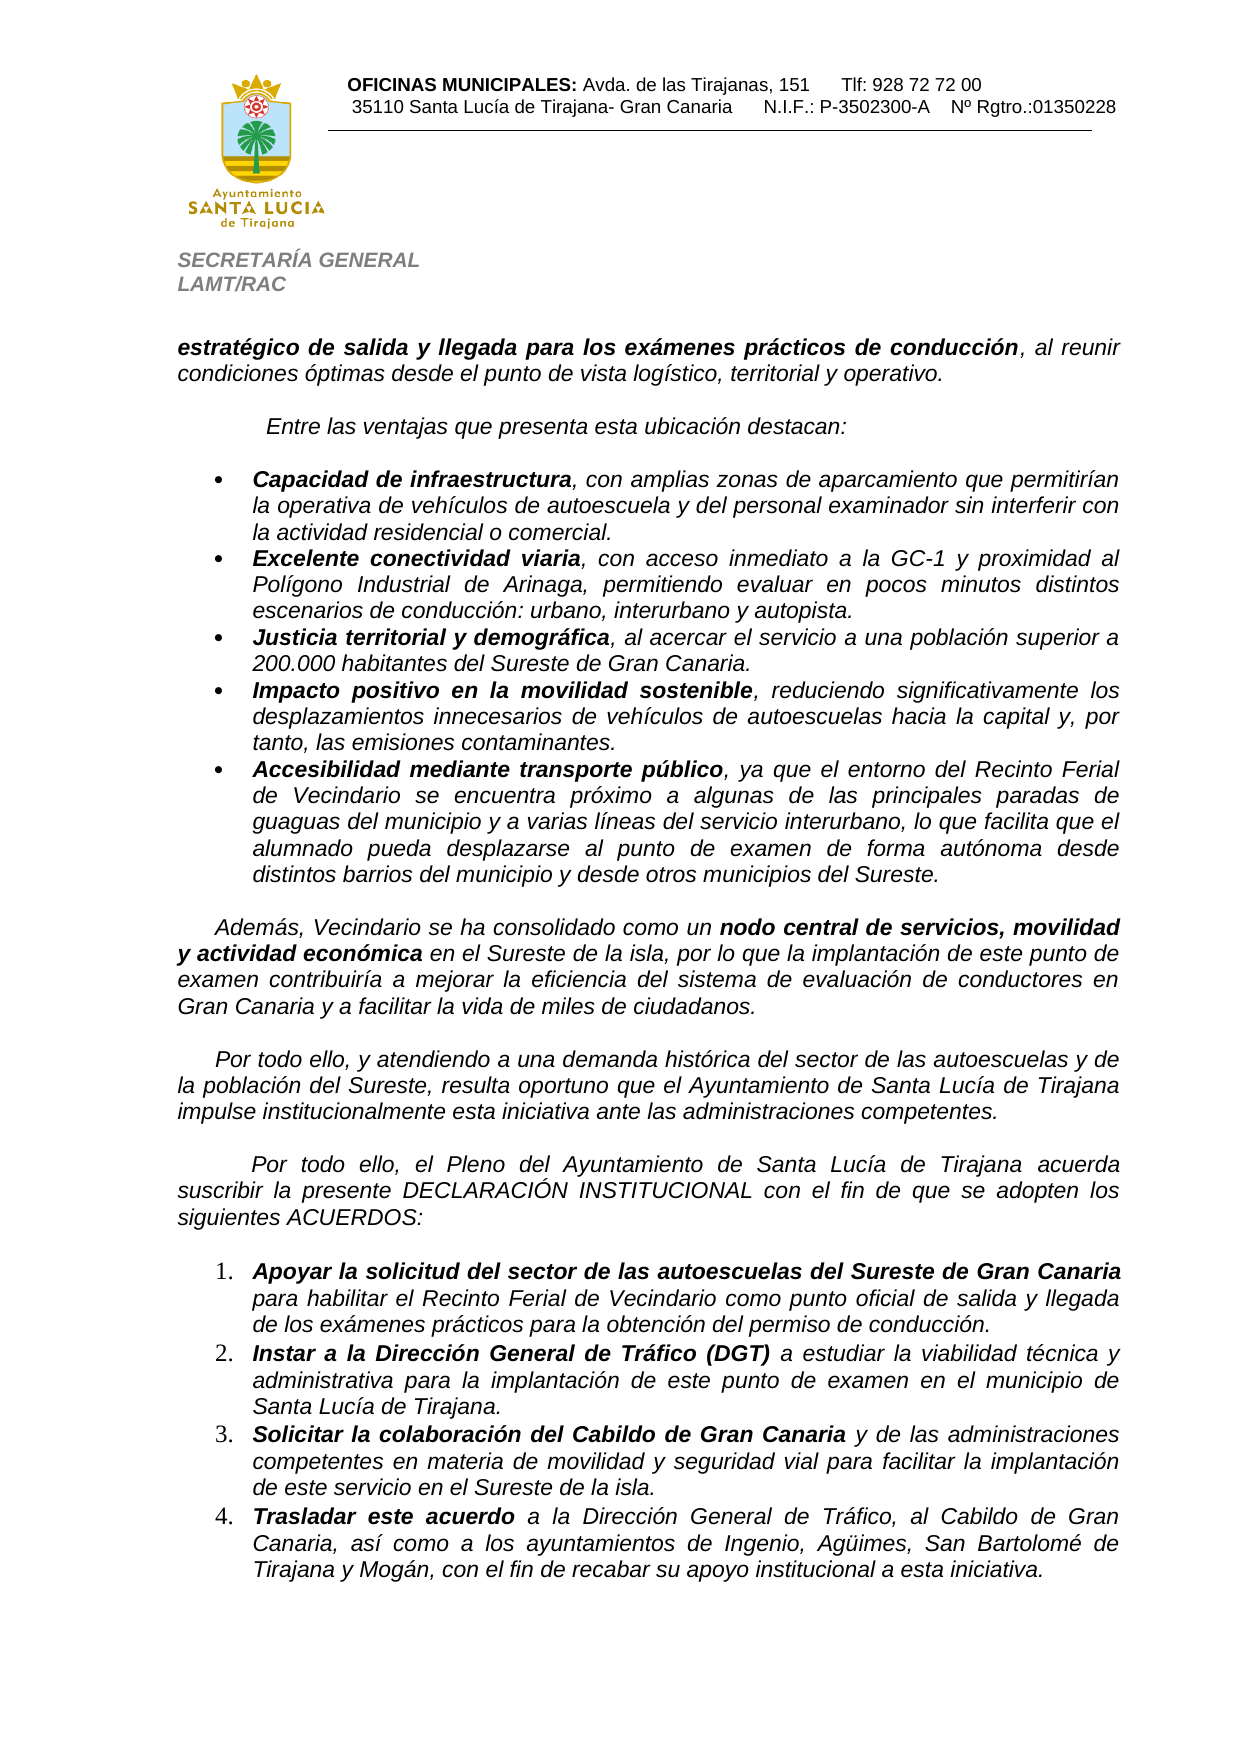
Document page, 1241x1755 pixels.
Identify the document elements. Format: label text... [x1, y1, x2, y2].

text Por todo ello, y atendiendo a una demanda histórica del sector de las autoescuelas y de la población del Sureste, resulta oportuno que el Ayuntamiento de Santa Lucía de Tirajana impulse institucionalmente esta iniciativa ante las administraciones competentes. [177, 1046, 1122, 1124]
text Por todo ello, el Pleno del Ayuntamiento de Santa Lucía de Tirajana acuerda suscribir la presente DECLARACIÓN INSTITUCIONAL con el fin de que se adopten los siguientes ACUERDOS: [177, 1151, 1122, 1230]
text Entre las ventajas que presenta esta ubicación destacan: [177, 413, 1122, 439]
list Justicia territorial y demográfica, al acercar el servicio a una población superior a 200.000 habitantes del Sureste de Gran Canaria. [215, 624, 1122, 677]
text Además, Vecindario se ha consolidado como un nodo central de servicios, movilidad y actividad económica en el Sureste de la isla, por lo que la implantación de este punto de examen contribuiría a mejorar la eficiencia del sistema de evaluación de conductores en Gran Canaria y a facilitar la vida de miles de ciudadanos. [177, 914, 1122, 1019]
list Trasladar este acuerdo a la Dirección General de Tráfico, al Cabildo de Gran Canaria, así como a los ayuntamientos de Ingenio, Agüimes, San Bartolomé de Tirajana y Mogán, con el fin de recabar su apoyo institucional a esta iniciativa. [215, 1501, 1122, 1582]
list Impacto positivo en la movilidad sostenible, reduciendo significativamente los desplazamientos innecesarios de vehículos de autoescuelas hacia la capital y, por tanto, las emisiones contaminantes. [215, 677, 1122, 756]
list Excelente conectividad viaria, con acceso inmediato a la GC-1 y proximidad al Polígono Industrial de Arinaga, permitiendo evaluar en pocos minutos distintos escenarios de conducción: urbano, interurbano y autopista. [215, 545, 1122, 624]
list Instar a la Dirección General de Tráfico (DGT) a estudiar la viabilidad técnica y administrativa para la implantación de este punto de examen en el municipio de Santa Lucía de Tirajana. [215, 1338, 1122, 1419]
list Accesibilidad mediante transporte público, ya que el entorno del Recinto Ferial de Vecindario se encuentra próximo a algunas de las principales paradas de guaguas del municipio y a varias líneas del servicio interurbano, lo que facilita que el alumnado pueda desplazarse al punto de examen de forma autónoma desde distintos barrios del municipio y desde otros municipios del Sureste. [215, 756, 1122, 887]
list Apoyar la solicitud del sector de las autoescuelas del Sureste de Gran Canaria para habilitar el Recinto Ferial de Vecindario como punto oficial de salida y llegada de los exámenes prácticos para la obtención del permiso de conducción. [215, 1256, 1122, 1338]
text estratégico de salida y llegada para los exámenes prácticos de conducción, al reunir condiciones óptimas desde el punto de vista logístico, territorial y operativo. [177, 334, 1122, 387]
list Solicitar la colaboración del Cabildo de Gran Canaria y de las administraciones competentes en materia de movilidad y seguridad vial para facilitar la implantación de este servicio en el Sureste de la isla. [215, 1419, 1122, 1501]
list Capacidad de infraestructura, con amplias zonas de aparcamiento que permitirían la operativa de vehículos de autoescuela y del personal examinador sin interferir con la actividad residencial o comercial. [215, 466, 1122, 545]
